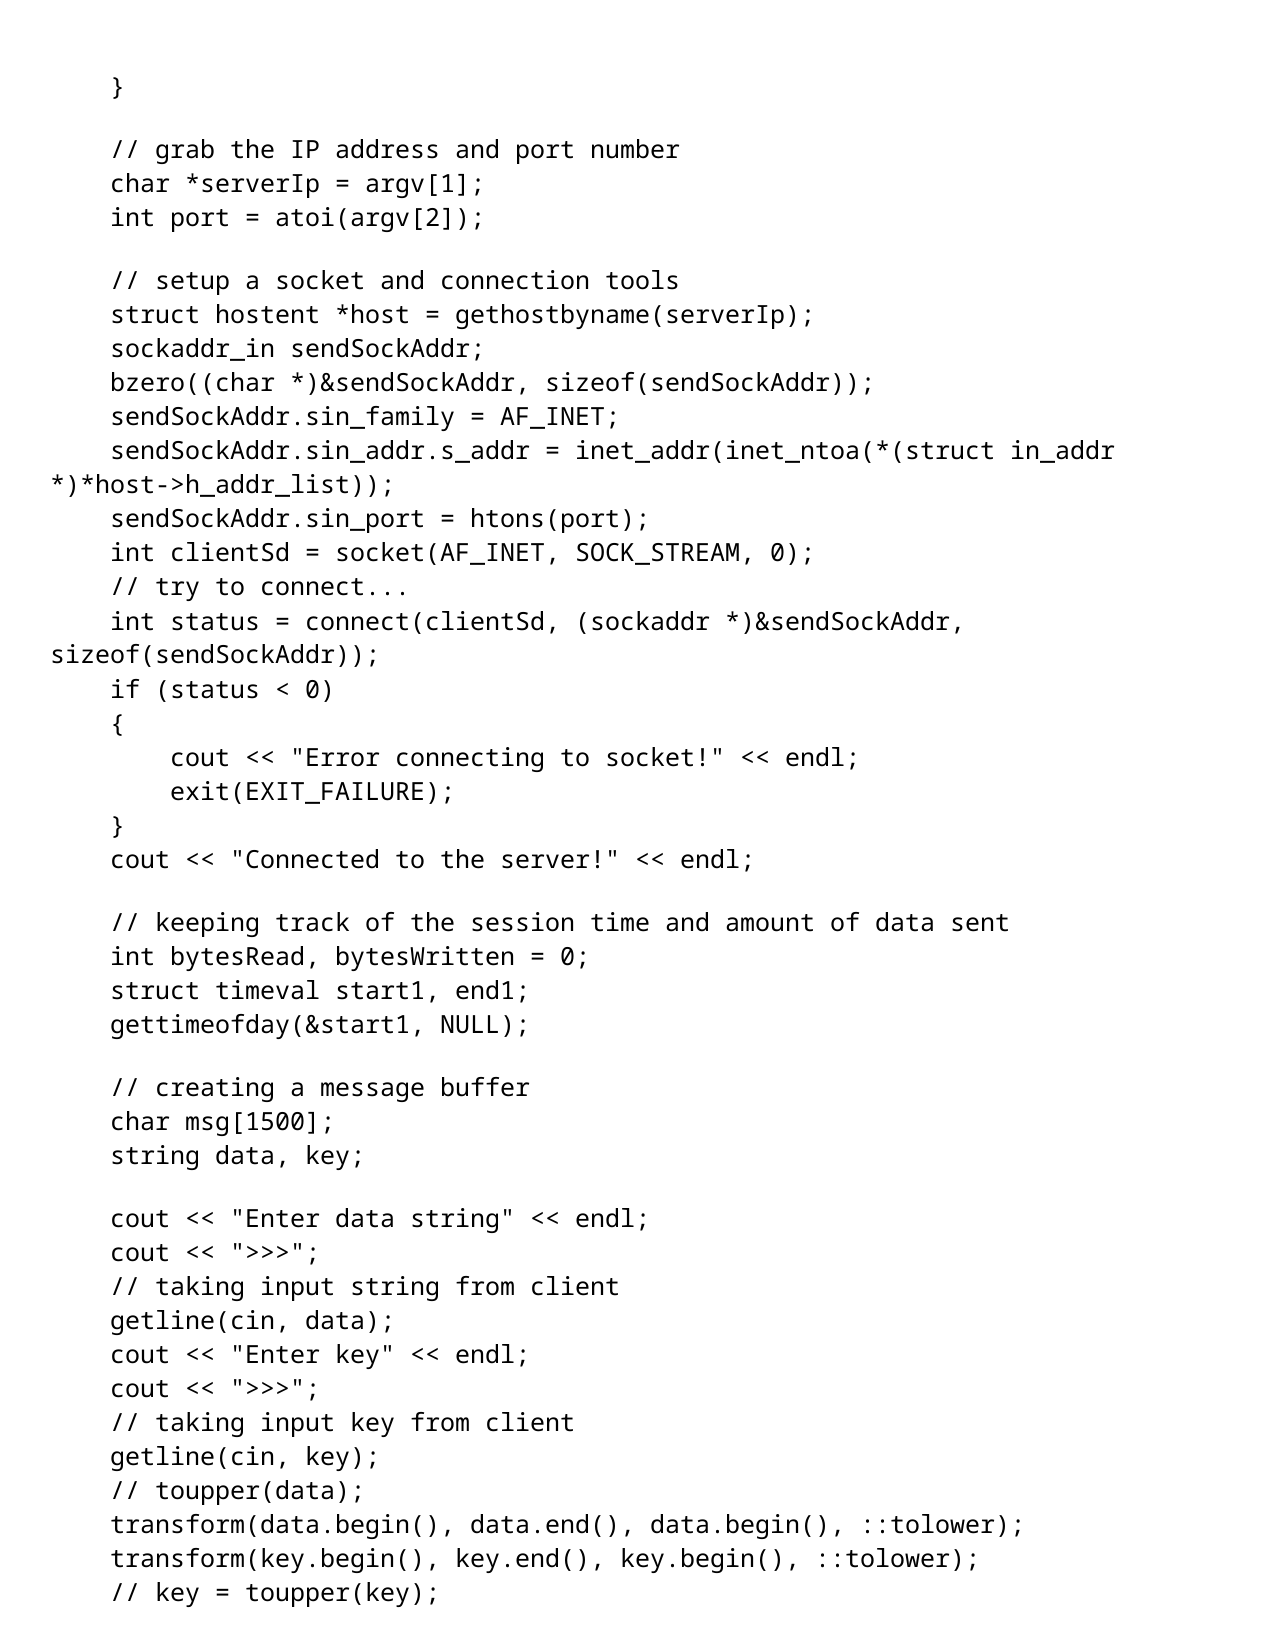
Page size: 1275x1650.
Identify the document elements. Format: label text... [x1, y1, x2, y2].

text struct timeval start1, end1; [50, 972, 1225, 1007]
text } [50, 807, 1225, 842]
text int status = connect(clientSd, (sockaddr *)&sendSockAddr, sizeof(sendSockAddr)); [50, 603, 1225, 671]
text cout << "Error connecting to socket!" << endl; [50, 739, 1225, 773]
text // creating a message buffer [50, 1069, 1225, 1103]
text sendSockAddr.sin_addr.s_addr = inet_addr(inet_ntoa(*(struct in_addr *)*host->h_addr_list)); [50, 433, 1225, 501]
text cout << ">>>"; [50, 1234, 1225, 1268]
text cout << "Connected to the server!" << endl; [50, 842, 1225, 876]
text // grab the IP address and port number [50, 132, 1225, 166]
text string data, key; [50, 1137, 1225, 1172]
text struct hostent *host = gethostbyname(serverIp); [50, 297, 1225, 331]
text // keeping track of the session time and amount of data sent [50, 904, 1225, 938]
text // try to connect... [50, 569, 1225, 603]
text // toupper(data); [50, 1473, 1225, 1507]
text int clientSd = socket(AF_INET, SOCK_STREAM, 0); [50, 535, 1225, 569]
text // setup a socket and connection tools [50, 262, 1225, 297]
text bzero((char *)&sendSockAddr, sizeof(sendSockAddr)); [50, 365, 1225, 399]
text transform(key.begin(), key.end(), key.begin(), ::tolower); [50, 1541, 1225, 1575]
text exit(EXIT_FAILURE); [50, 773, 1225, 807]
text transform(data.begin(), data.end(), data.begin(), ::tolower); [50, 1507, 1225, 1541]
text // taking input key from client [50, 1405, 1225, 1439]
text sockaddr_in sendSockAddr; [50, 331, 1225, 365]
text sendSockAddr.sin_family = AF_INET; [50, 399, 1225, 433]
text getline(cin, data); [50, 1302, 1225, 1337]
text gettimeofday(&start1, NULL); [50, 1007, 1225, 1041]
text int port = atoi(argv[2]); [50, 200, 1225, 234]
text // key = toupper(key); [50, 1575, 1225, 1609]
text char *serverIp = argv[1]; [50, 166, 1225, 200]
text int bytesRead, bytesWritten = 0; [50, 938, 1225, 972]
text cout << ">>>"; [50, 1371, 1225, 1405]
text // taking input string from client [50, 1268, 1225, 1302]
text getline(cin, key); [50, 1439, 1225, 1473]
text } [50, 69, 1225, 103]
text cout << "Enter data string" << endl; [50, 1200, 1225, 1234]
text char msg[1500]; [50, 1103, 1225, 1137]
text cout << "Enter key" << endl; [50, 1337, 1225, 1371]
text sendSockAddr.sin_port = htons(port); [50, 501, 1225, 535]
text { [50, 705, 1225, 739]
text if (status < 0) [50, 671, 1225, 705]
